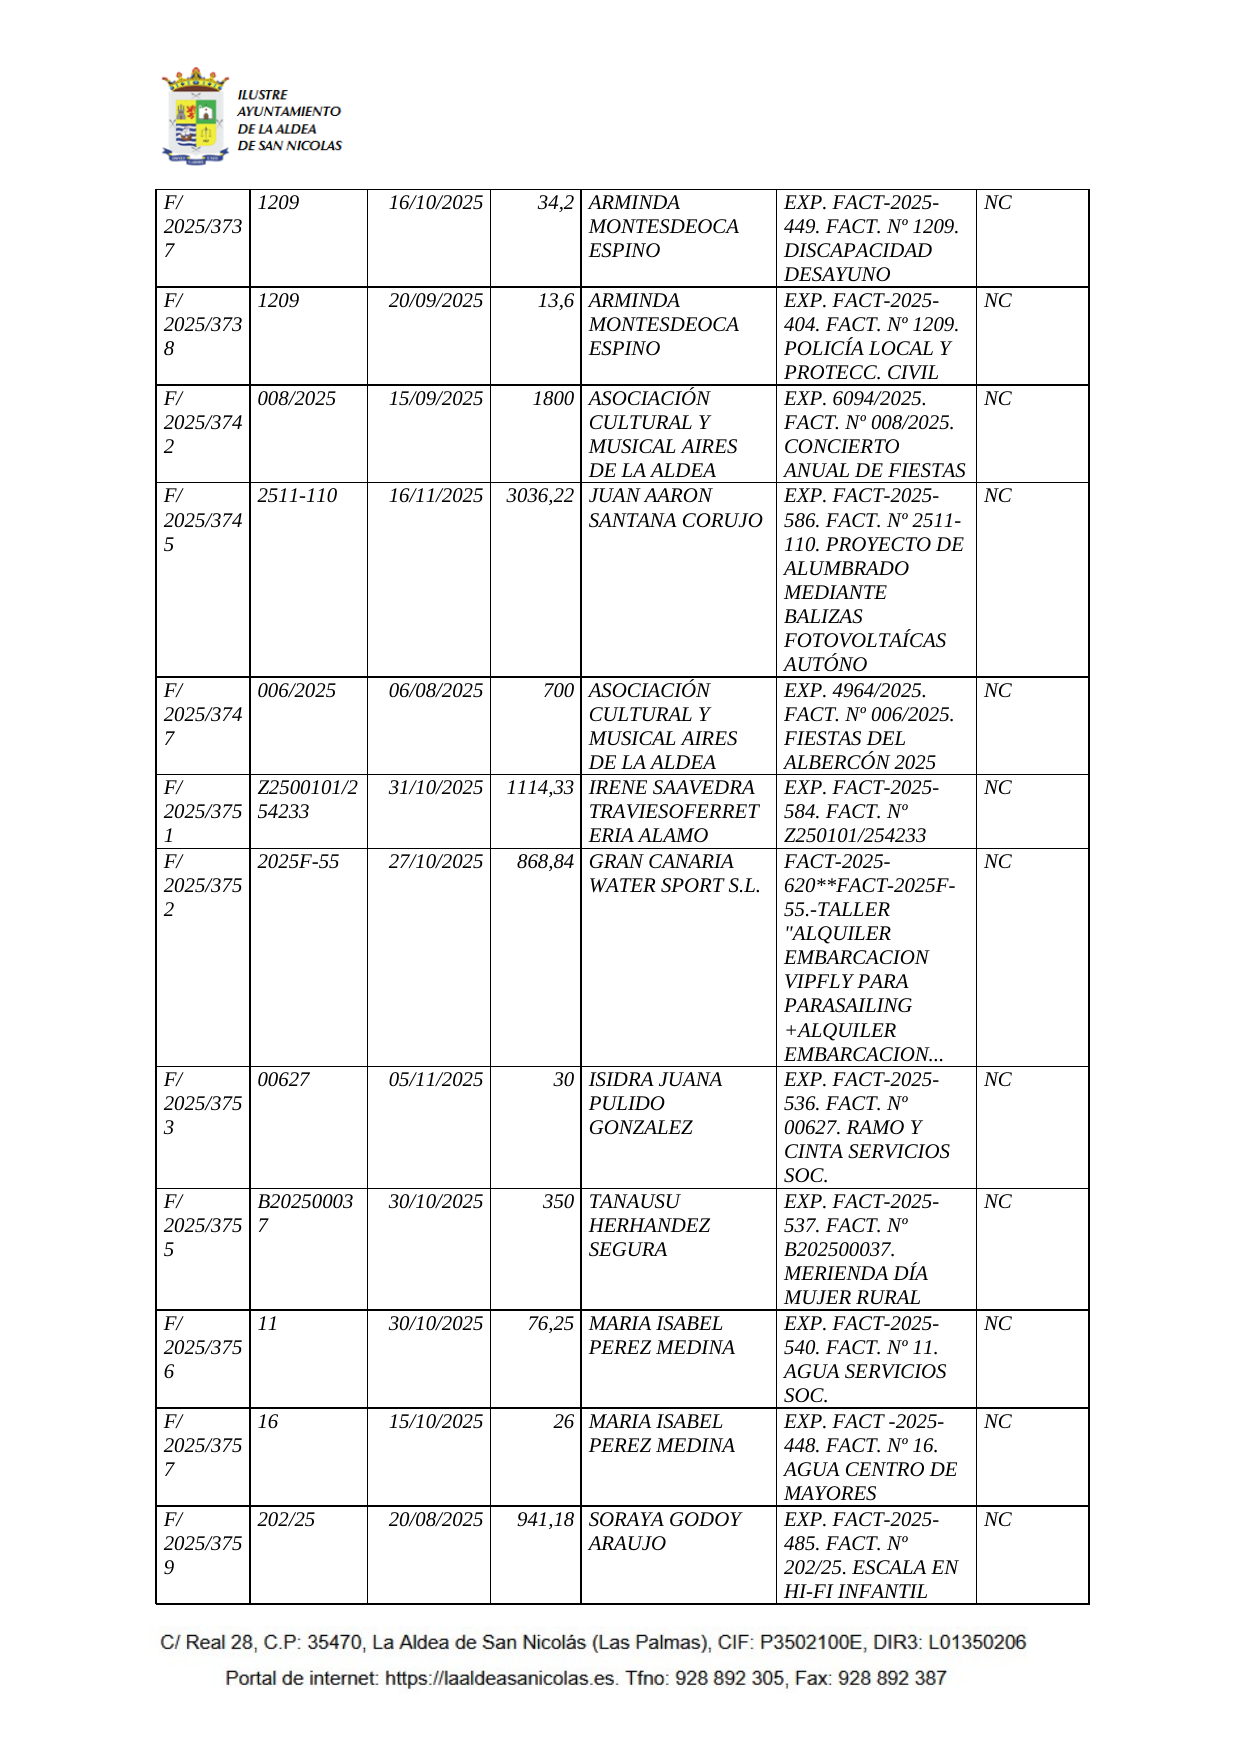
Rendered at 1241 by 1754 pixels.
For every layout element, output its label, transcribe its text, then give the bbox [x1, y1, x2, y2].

table_cell EXP. FACT-2025-537. FACT. Nº B202500037. MERIENDA DÍA MUJER RURAL [777, 1189, 976, 1309]
table_cell F/2025/3738 [157, 288, 249, 384]
table_cell F/2025/3747 [157, 678, 249, 774]
table_cell EXP. FACT-2025-536. FACT. Nº 00627. RAMO Y CINTA SERVICIOS SOC. [777, 1067, 976, 1187]
table_cell 2025F-55 [251, 849, 367, 1066]
table_cell 27/10/2025 [368, 849, 490, 1066]
table_cell NC [977, 1311, 1088, 1407]
table_cell ARMINDA MONTESDEOCA ESPINO [582, 190, 776, 286]
table_cell 34,2 [491, 190, 580, 286]
table_cell F/2025/3752 [157, 849, 249, 1066]
table_cell 15/10/2025 [368, 1409, 490, 1505]
table_cell EXP. FACT-2025-586. FACT. Nº 2511-110. PROYECTO DE ALUMBRADO MEDIANTE BALIZAS FOTOVOLTAÍCAS AUTÓNO [777, 483, 976, 676]
table_cell NC [977, 1067, 1088, 1187]
table_cell NC [977, 386, 1088, 482]
table_cell F/2025/3759 [157, 1507, 249, 1603]
table_cell MARIA ISABEL PEREZ MEDINA [582, 1311, 776, 1407]
table_cell ASOCIACIÓN CULTURAL Y MUSICAL AIRES DE LA ALDEA [582, 386, 776, 482]
table_cell TANAUSU HERHANDEZ SEGURA [582, 1189, 776, 1309]
picture [148, 1626, 1034, 1694]
table_cell 30 [491, 1067, 580, 1187]
table_cell 13,6 [491, 288, 580, 384]
table_cell 16 [251, 1409, 367, 1505]
table_cell IRENE SAAVEDRA TRAVIESOFERRETERIA ALAMO [582, 775, 776, 847]
table_cell 16/10/2025 [368, 190, 490, 286]
table_cell ARMINDA MONTESDEOCA ESPINO [582, 288, 776, 384]
table_cell EXP. FACT -2025-448. FACT. Nº 16. AGUA CENTRO DE MAYORES [777, 1409, 976, 1505]
table_cell EXP. FACT-2025-584. FACT. Nº Z250101/254233 [777, 775, 976, 847]
table_cell 1800 [491, 386, 580, 482]
table_cell F/2025/3737 [157, 190, 249, 286]
table_cell 350 [491, 1189, 580, 1309]
table_cell NC [977, 775, 1088, 847]
table_cell F/2025/3742 [157, 386, 249, 482]
table_cell NC [977, 849, 1088, 1066]
table_cell 202/25 [251, 1507, 367, 1603]
table_cell F/2025/3745 [157, 483, 249, 676]
table_cell 20/09/2025 [368, 288, 490, 384]
table_cell 700 [491, 678, 580, 774]
table_cell 05/11/2025 [368, 1067, 490, 1187]
table_cell NC [977, 483, 1088, 676]
table_cell 06/08/2025 [368, 678, 490, 774]
table_cell F/2025/3757 [157, 1409, 249, 1505]
table_cell EXP. FACT-2025-485. FACT. Nº 202/25. ESCALA EN HI-FI INFANTIL [777, 1507, 976, 1603]
table_cell 11 [251, 1311, 367, 1407]
table_cell 1209 [251, 190, 367, 286]
table_cell NC [977, 190, 1088, 286]
table_cell F/2025/3751 [157, 775, 249, 847]
table_cell 30/10/2025 [368, 1189, 490, 1309]
table_cell 941,18 [491, 1507, 580, 1603]
table_cell NC [977, 1189, 1088, 1309]
table_cell 00627 [251, 1067, 367, 1187]
table_cell JUAN AARON SANTANA CORUJO [582, 483, 776, 676]
table_cell SORAYA GODOY ARAUJO [582, 1507, 776, 1603]
table_cell NC [977, 288, 1088, 384]
table_cell EXP. FACT-2025-404. FACT. Nº 1209. POLICÍA LOCAL Y PROTECC. CIVIL [777, 288, 976, 384]
table_cell FACT-2025-620**FACT-2025F-55.-TALLER "ALQUILER EMBARCACION VIPFLY PARA PARASAILING +ALQUILER EMBARCACION... [777, 849, 976, 1066]
table_cell EXP. FACT-2025-540. FACT. Nº 11. AGUA SERVICIOS SOC. [777, 1311, 976, 1407]
table_cell F/2025/3753 [157, 1067, 249, 1187]
table_cell EXP. FACT-2025-449. FACT. Nº 1209. DISCAPACIDAD DESAYUNO [777, 190, 976, 286]
table_cell 76,25 [491, 1311, 580, 1407]
table_cell 26 [491, 1409, 580, 1505]
table_cell 006/2025 [251, 678, 367, 774]
table_cell MARIA ISABEL PEREZ MEDINA [582, 1409, 776, 1505]
table_cell 15/09/2025 [368, 386, 490, 482]
table_cell NC [977, 1409, 1088, 1505]
table_cell ISIDRA JUANA PULIDO GONZALEZ [582, 1067, 776, 1187]
table_cell B202500037 [251, 1189, 367, 1309]
table_cell F/2025/3755 [157, 1189, 249, 1309]
table_cell 868,84 [491, 849, 580, 1066]
table_cell 1114,33 [491, 775, 580, 847]
table_cell 31/10/2025 [368, 775, 490, 847]
table_cell 1209 [251, 288, 367, 384]
table_cell 008/2025 [251, 386, 367, 482]
table_cell 30/10/2025 [368, 1311, 490, 1407]
table_cell F/2025/3756 [157, 1311, 249, 1407]
table_cell EXP. 4964/2025. FACT. Nº 006/2025. FIESTAS DEL ALBERCÓN 2025 [777, 678, 976, 774]
table_cell 20/08/2025 [368, 1507, 490, 1603]
table_cell NC [977, 1507, 1088, 1603]
table_cell ASOCIACIÓN CULTURAL Y MUSICAL AIRES DE LA ALDEA [582, 678, 776, 774]
table_cell 3036,22 [491, 483, 580, 676]
table_cell NC [977, 678, 1088, 774]
table_cell Z2500101/254233 [251, 775, 367, 847]
table_cell 16/11/2025 [368, 483, 490, 676]
table_cell 2511-110 [251, 483, 367, 676]
table_cell GRAN CANARIA WATER SPORT S.L. [582, 849, 776, 1066]
picture [148, 59, 358, 173]
table_cell EXP. 6094/2025. FACT. Nº 008/2025. CONCIERTO ANUAL DE FIESTAS [777, 386, 976, 482]
